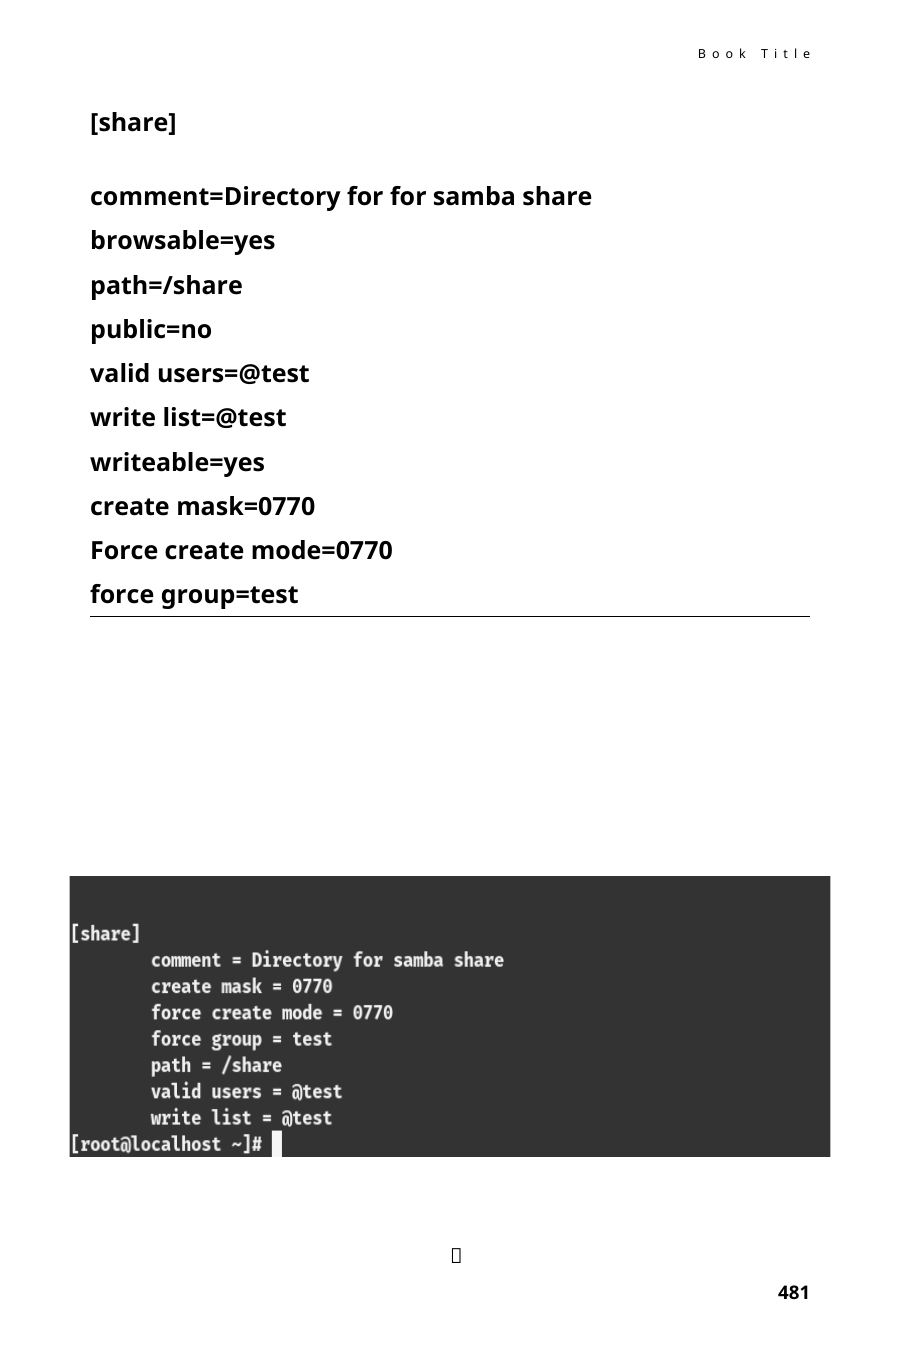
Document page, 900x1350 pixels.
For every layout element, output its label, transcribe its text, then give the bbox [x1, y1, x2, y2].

text valid users=@test [90, 356, 810, 390]
text force group=test [90, 577, 810, 616]
text path=/share [90, 267, 810, 301]
picture [69, 876, 831, 1157]
text write list=@test [90, 400, 810, 434]
text browsable=yes [90, 223, 810, 257]
text create mask=0770 [90, 489, 810, 523]
text [share] [90, 105, 810, 139]
text writeable=yes [90, 444, 810, 478]
text Force create mode=0770 [90, 533, 810, 567]
text comment=Directory for for samba share [90, 179, 810, 213]
text public=no [90, 312, 810, 346]
